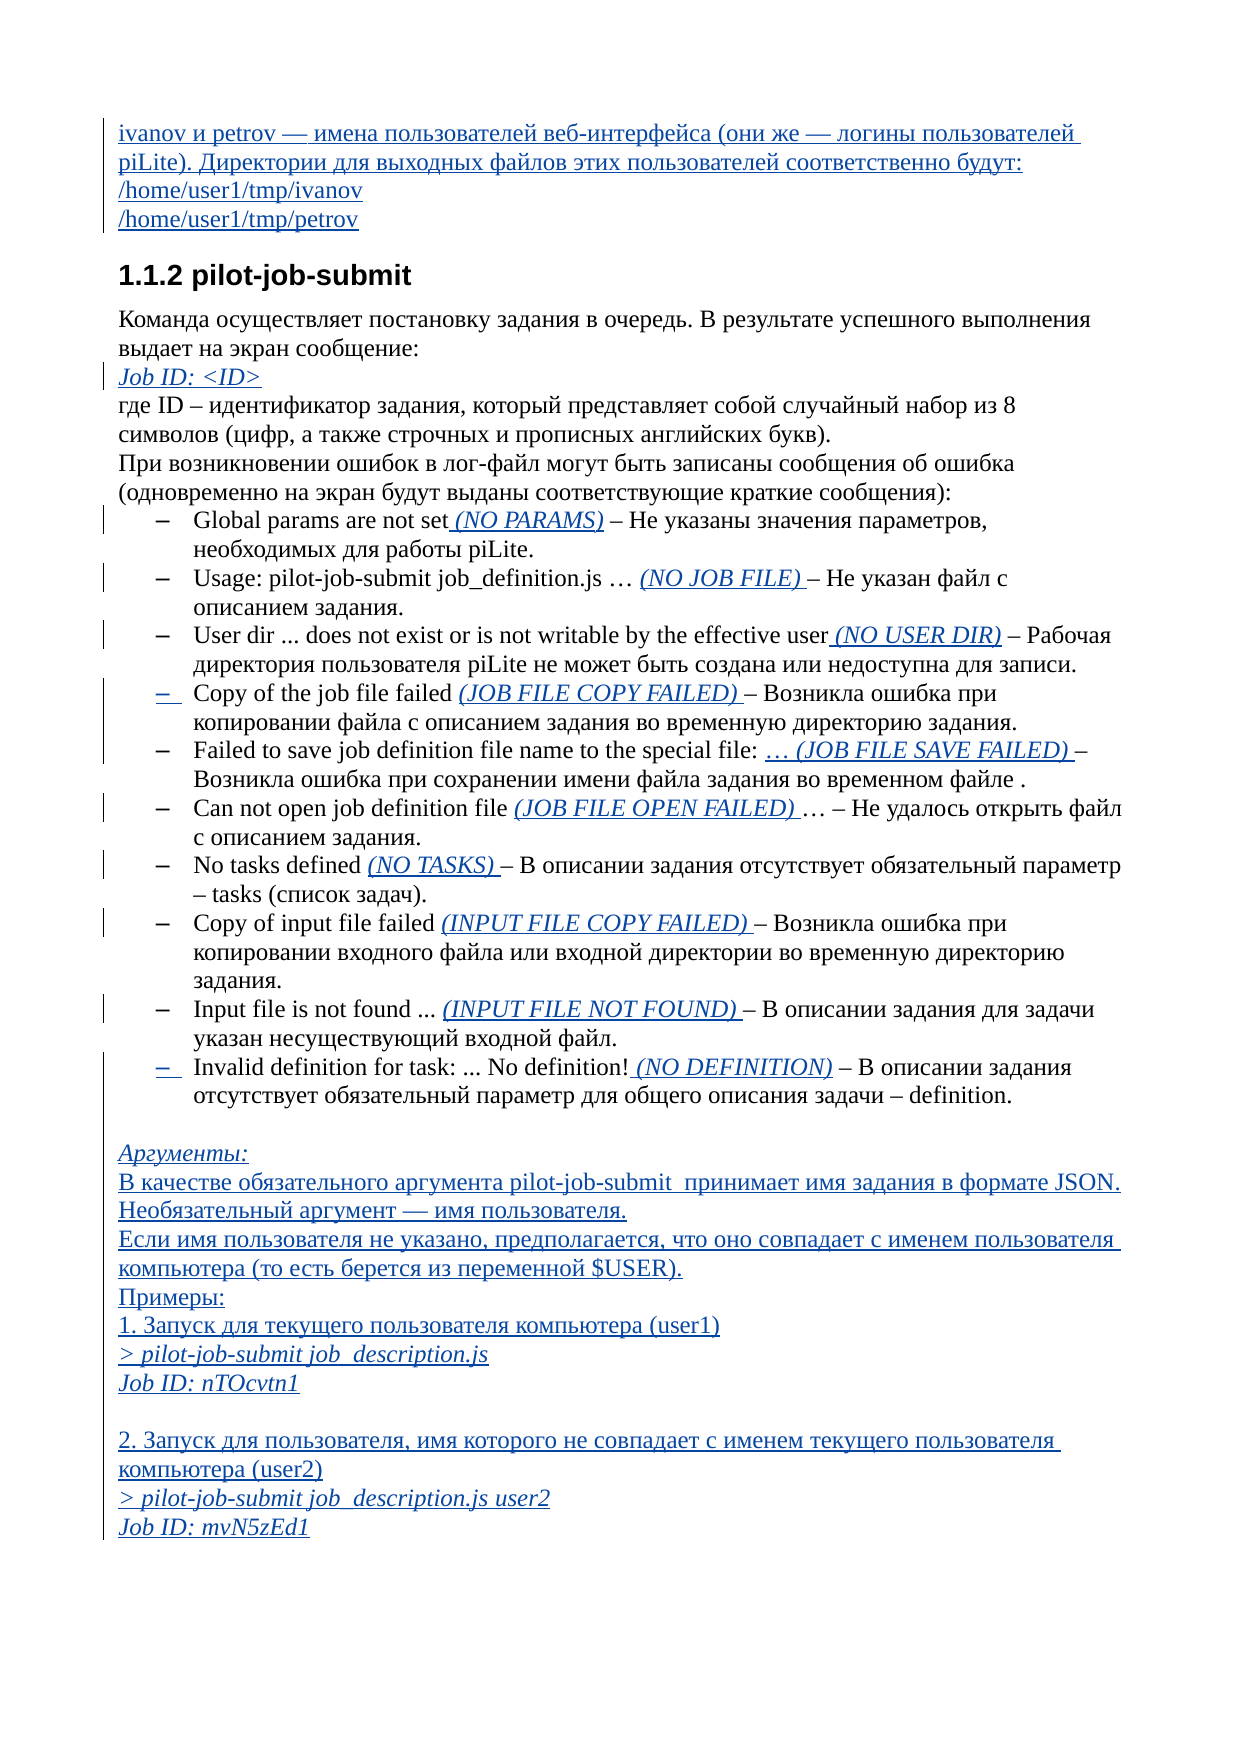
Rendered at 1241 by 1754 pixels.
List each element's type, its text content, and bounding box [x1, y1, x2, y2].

text /home/user1/tmp/petrov [118, 204, 1122, 233]
text где ID – идентификатор задания, который представляет собой случайный набор из 8 символов (цифр, а также строчных и прописных английских букв). [118, 390, 1122, 448]
list Failed to save job definition file name to the special file: … (JOB FILE SAVE FAILED) – Возникла ошибка при сохранении имени файла задания во временном файле . [156, 735, 1122, 793]
text Примеры: [118, 1282, 1122, 1310]
text Job ID: mvN5zEd1 [118, 1512, 1122, 1540]
list Usage: pilot-job-submit job_definition.js … (NO JOB FILE) – Не указан файл с описанием задания. [156, 563, 1122, 620]
list No tasks defined (NO TASKS) – В описании задания отсутствует обязательный параметр – tasks (список задач). [156, 850, 1122, 908]
list Input file is not found ... (INPUT FILE NOT FOUND) – В описании задания для задачи указан несуществующий входной файл. [156, 994, 1122, 1052]
text Необязательный аргумент — имя пользователя. [118, 1195, 1122, 1224]
list Invalid definition for task: ... No definition! (NO DEFINITION) – В описании задания отсутствует обязательный параметр для общего описания задачи – definition. [156, 1052, 1122, 1109]
text Job ID: nTOcvtn1 [118, 1368, 1122, 1397]
list Can not open job definition file (JOB FILE OPEN FAILED) … – Не удалось открыть файл с описанием задания. [156, 793, 1122, 850]
text > pilot-job-submit job_description.js [118, 1339, 1122, 1368]
text Команда осуществляет постановку задания в очередь. В результате успешного выполнения выдает на экран сообщение: [118, 304, 1122, 362]
text /home/user1/tmp/ivanov [118, 176, 1122, 204]
list User dir ... does not exist or is not writable by the effective user (NO USER DIR) – Рабочая директория пользователя piLite не может быть создана или недоступна для записи. [156, 620, 1122, 678]
subtitle 1.1.2 pilot-job-submit [118, 258, 1122, 292]
text 1. Запуск для текущего пользователя компьютера (user1) [118, 1310, 1122, 1339]
list Copy of input file failed (INPUT FILE COPY FAILED) – Возникла ошибка при копировании входного файла или входной директории во временную директорию задания. [156, 908, 1122, 994]
list Copy of the job file failed (JOB FILE COPY FAILED) – Возникла ошибка при копировании файла с описанием задания во временную директорию задания. [156, 678, 1122, 735]
text Аргументы: [118, 1138, 1122, 1167]
text 2. Запуск для пользователя, имя которого не совпадает с именем текущего пользователя компьютера (user2) [118, 1425, 1122, 1483]
text Job ID: <ID> [118, 362, 1122, 390]
text В качестве обязательного аргумента pilot-job-submit принимает имя задания в формате JSON. [118, 1167, 1122, 1195]
list Global params are not set (NO PARAMS) – Не указаны значения параметров, необходимых для работы piLite. [156, 505, 1122, 563]
text ivanov и petrov — имена пользователей веб-интерфейса (они же — логины пользователей piLite). Директории для выходных файлов этих пользователей соответственно будут: [118, 118, 1122, 176]
text Если имя пользователя не указано, предполагается, что оно совпадает с именем пользователя компьютера (то есть берется из переменной $USER). [118, 1224, 1122, 1282]
text При возникновении ошибок в лог-файл могут быть записаны сообщения об ошибка (одновременно на экран будут выданы соответствующие краткие сообщения): [118, 448, 1122, 505]
text > pilot-job-submit job_description.js user2 [118, 1483, 1122, 1512]
